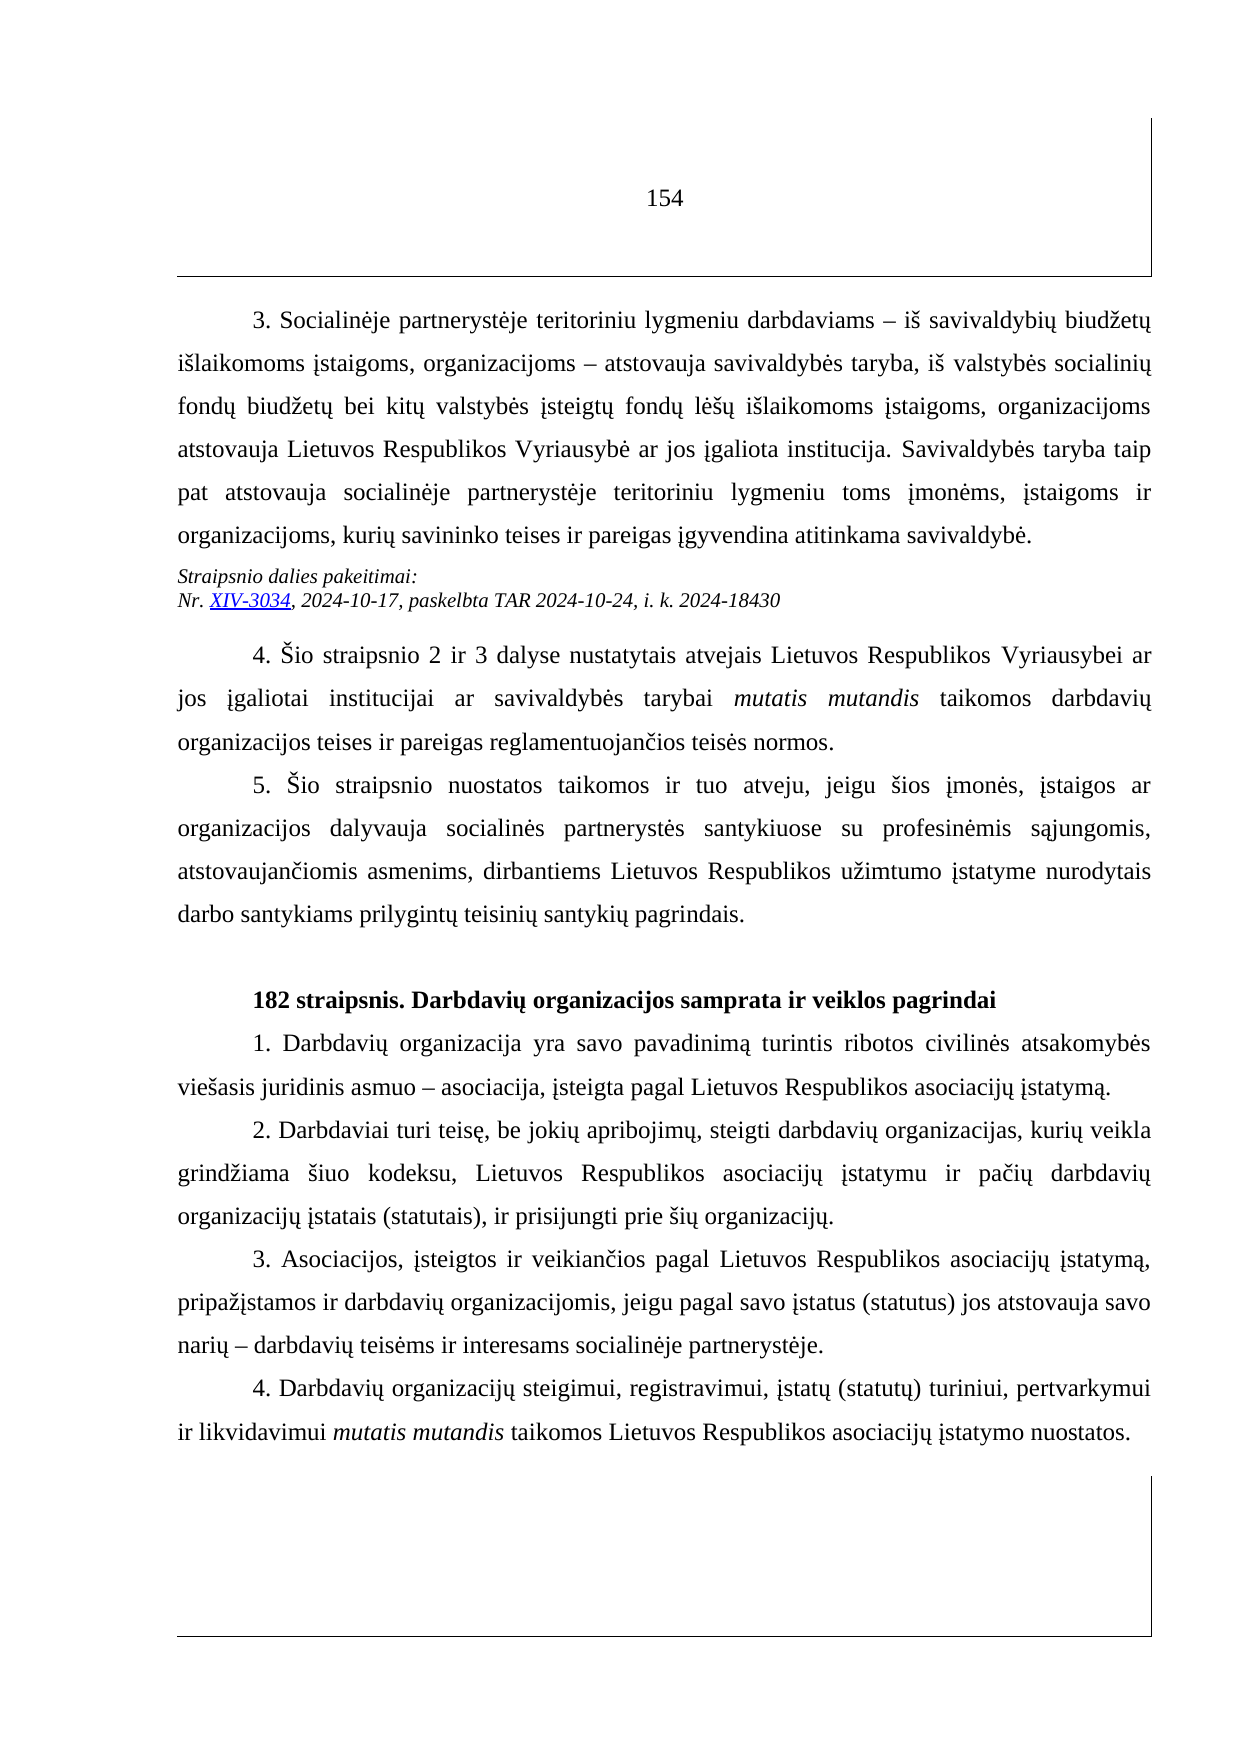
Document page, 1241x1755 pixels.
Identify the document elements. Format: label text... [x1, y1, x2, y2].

text 1. Darbdavių organizacija yra savo pavadinimą turintis ribotos civilinės atsakomybės viešasis juridinis asmuo – asociacija, įsteigta pagal Lietuvos Respublikos asociacijų įstatymą. [177, 1028, 1152, 1100]
text 2. Darbdaviai turi teisę, be jokių apribojimų, steigti darbdavių organizacijas, kurių veikla grindžiama šiuo kodeksu, Lietuvos Respublikos asociacijų įstatymu ir pačių darbdavių organizacijų įstatais (statutais), ir prisijungti prie šių organizacijų. [177, 1115, 1152, 1230]
text Nr. XIV-3034, 2024-10-17, paskelbta TAR 2024-10-24, i. k. 2024-18430 [177, 588, 1152, 612]
text 5. Šio straipsnio nuostatos taikomos ir tuo atveju, jeigu šios įmonės, įstaigos ar organizacijos dalyvauja socialinės partnerystės santykiuose su profesinėmis sąjungomis, atstovaujančiomis asmenims, dirbantiems Lietuvos Respublikos užimtumo įstatyme nurodytais darbo santykiams prilygintų teisinių santykių pagrindais. [177, 770, 1152, 928]
text 3. Socialinėje partnerystėje teritoriniu lygmeniu darbdaviams – iš savivaldybių biudžetų išlaikomoms įstaigoms, organizacijoms – atstovauja savivaldybės taryba, iš valstybės socialinių fondų biudžetų bei kitų valstybės įsteigtų fondų lėšų išlaikomoms įstaigoms, organizacijoms atstovauja Lietuvos Respublikos Vyriausybė ar jos įgaliota institucija. Savivaldybės taryba taip pat atstovauja socialinėje partnerystėje teritoriniu lygmeniu toms įmonėms, įstaigoms ir organizacijoms, kurių savininko teises ir pareigas įgyvendina atitinkama savivaldybė. [177, 305, 1152, 549]
text Straipsnio dalies pakeitimai: [177, 563, 1152, 588]
text 3. Asociacijos, įsteigtos ir veikiančios pagal Lietuvos Respublikos asociacijų įstatymą, pripažįstamos ir darbdavių organizacijomis, jeigu pagal savo įstatus (statutus) jos atstovauja savo narių – darbdavių teisėms ir interesams socialinėje partnerystėje. [177, 1244, 1152, 1359]
subtitle 182 straipsnis. Darbdavių organizacijos samprata ir veiklos pagrindai [177, 985, 1152, 1014]
text 4. Darbdavių organizacijų steigimui, registravimui, įstatų (statutų) turiniui, pertvarkymui ir likvidavimui mutatis mutandis taikomos Lietuvos Respublikos asociacijų įstatymo nuostatos. [177, 1373, 1152, 1445]
text 4. Šio straipsnio 2 ir 3 dalyse nustatytais atvejais Lietuvos Respublikos Vyriausybei ar jos įgaliotai institucijai ar savivaldybės tarybai mutatis mutandis taikomos darbdavių organizacijos teises ir pareigas reglamentuojančios teisės normos. [177, 640, 1152, 755]
